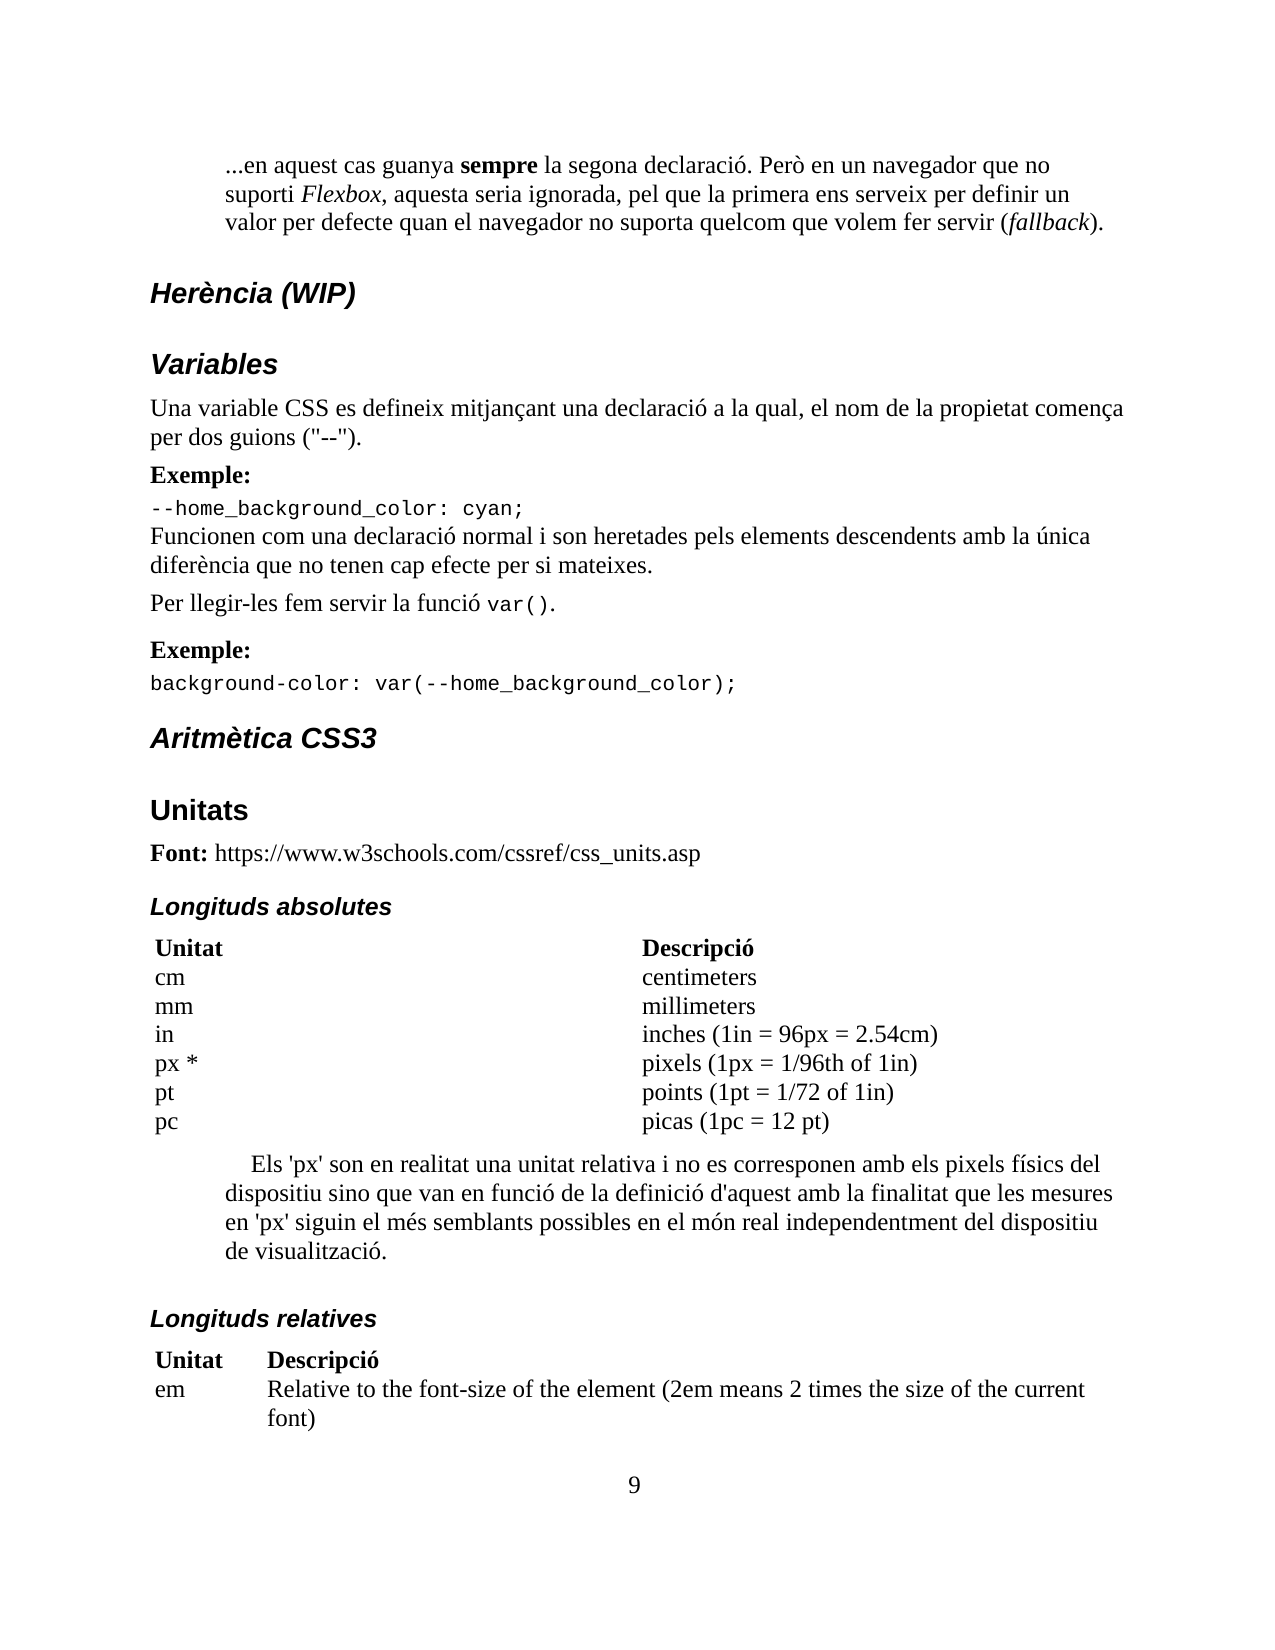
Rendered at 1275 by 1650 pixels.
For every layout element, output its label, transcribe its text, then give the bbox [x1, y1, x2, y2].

subtitle Variables [150, 347, 1125, 381]
table_cell in [150, 1020, 637, 1048]
table_cell pc [150, 1106, 637, 1134]
subtitle Unitats [150, 792, 1125, 826]
table_cell mm [150, 991, 637, 1019]
table_cell cm [150, 962, 637, 991]
text Font: https://www.w3schools.com/cssref/css_units.asp [150, 838, 1125, 867]
text ...en aquest cas guanya sempre la segona declaració. Però en un navegador que no suporti Flexbox, aquesta seria ignorada, pel que la primera ens serveix per definir un valor per defecte quan el navegador no suporta quelcom que volem fer servir (fallback). [225, 150, 1125, 236]
subtitle Herència (WIP) [150, 276, 1125, 310]
table_header Descripció [263, 1346, 1125, 1374]
text background-color: var(--home_background_color); [150, 673, 1125, 696]
subtitle Longituds relatives [150, 1304, 1125, 1333]
table_cell points (1pt = 1/72 of 1in) [638, 1077, 1125, 1106]
subtitle Aritmètica CSS3 [150, 721, 1125, 755]
table_header Unitat [150, 1346, 262, 1374]
table_cell picas (1pc = 12 pt) [638, 1106, 1125, 1134]
table_header Descripció [638, 933, 1125, 962]
text 📌 Els 'px' son en realitat una unitat relativa i no es corresponen amb els pixels físics del dispositiu sino que van en funció de la definició d'aquest amb la finalitat que les mesures en 'px' siguin el més semblants possibles en el món real independentment del dispositiu de visualització. [225, 1149, 1125, 1264]
table_cell em [150, 1374, 262, 1432]
table_cell px * [150, 1048, 637, 1077]
text Per llegir-les fem servir la funció var(). [150, 588, 1125, 617]
table_cell millimeters [638, 991, 1125, 1019]
table_cell pt [150, 1077, 637, 1106]
text Una variable CSS es defineix mitjançant una declaració a la qual, el nom de la propietat comença per dos guions ("--"). [150, 393, 1125, 451]
table_cell Relative to the font-size of the element (2em means 2 times the size of the current font) [263, 1374, 1125, 1432]
text Exemple: [150, 460, 1125, 488]
table_header Unitat [150, 933, 637, 962]
table_cell centimeters [638, 962, 1125, 991]
table_cell pixels (1px = 1/96th of 1in) [638, 1048, 1125, 1077]
text Exemple: [150, 635, 1125, 664]
text --home_background_color: cyan; [150, 497, 1125, 521]
text Funcionen com una declaració normal i son heretades pels elements descendents amb la única diferència que no tenen cap efecte per si mateixes. [150, 521, 1125, 579]
subtitle Longituds absolutes [150, 892, 1125, 921]
table_cell inches (1in = 96px = 2.54cm) [638, 1020, 1125, 1048]
